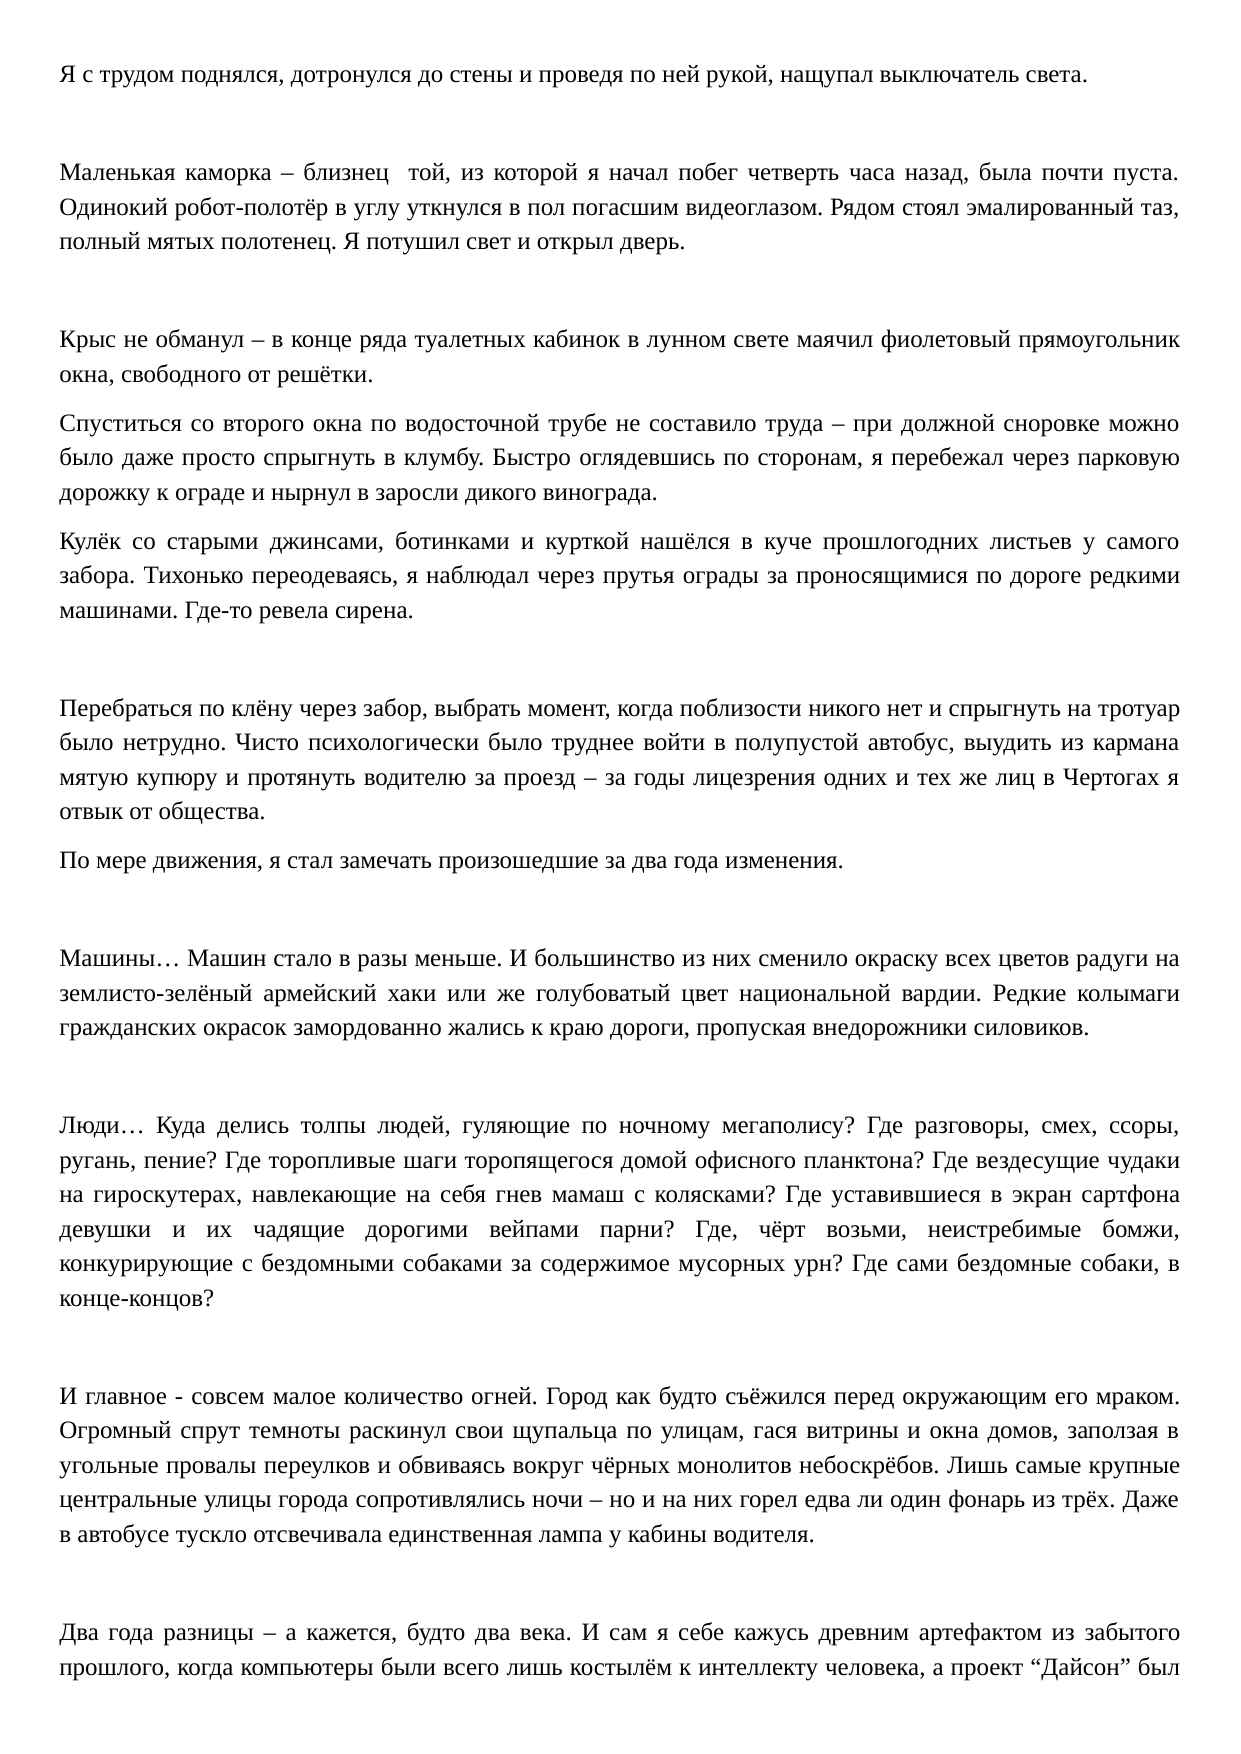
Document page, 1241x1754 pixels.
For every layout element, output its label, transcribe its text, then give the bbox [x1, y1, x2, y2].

text Два года разницы – а кажется, будто два века. И сам я себе кажусь древним артефактом из забытого прошлого, когда компьютеры были всего лишь костылём к интеллекту человека, а проект “Дайсон” был [59, 1617, 1181, 1680]
text И главное - совсем малое количество огней. Город как будто съёжился перед окружающим его мраком. Огромный спрут темноты раскинул свои щупальца по улицам, гася витрины и окна домов, заползая в угольные провалы переулков и обвиваясь вокруг чёрных монолитов небоскрёбов. Лишь самые крупные центральные улицы города сопротивлялись ночи – но и на них горел едва ли один фонарь из трёх. Даже в автобусе тускло отсвечивала единственная лампа у кабины водителя. [59, 1381, 1181, 1548]
text Маленькая каморка – близнец той, из которой я начал побег четверть часа назад, была почти пуста. Одинокий робот-полотёр в углу уткнулся в пол погасшим видеоглазом. Рядом стоял эмалированный таз, полный мятых полотенец. Я потушил свет и открыл дверь. [59, 157, 1181, 255]
text Крыс не обманул – в конце ряда туалетных кабинок в лунном свете маячил фиолетовый прямоугольник окна, свободного от решётки. [59, 324, 1181, 387]
text Люди… Куда делись толпы людей, гуляющие по ночному мегаполису? Где разговоры, смех, ссоры, ругань, пение? Где торопливые шаги торопящегося домой офисного планктона? Где вездесущие чудаки на гироскутерах, навлекающие на себя гнев мамаш с колясками? Где уставившиеся в экран сартфона девушки и их чадящие дорогими вейпами парни? Где, чёрт возьми, неистребимые бомжи, конкурирующие с бездомными собаками за содержимое мусорных урн? Где сами бездомные собаки, в конце-концов? [59, 1111, 1181, 1312]
text Спуститься со второго окна по водосточной трубе не составило труда – при должной сноровке можно было даже просто спрыгнуть в клумбу. Быстро оглядевшись по сторонам, я перебежал через парковую дорожку к ограде и нырнул в заросли дикого винограда. [59, 408, 1181, 506]
text Кулёк со старыми джинсами, ботинками и курткой нашёлся в куче прошлогодних листьев у самого забора. Тихонько переодеваясь, я наблюдал через прутья ограды за проносящимися по дороге редкими машинами. Где-то ревела сирена. [59, 526, 1181, 623]
text Перебраться по клёну через забор, выбрать момент, когда поблизости никого нет и спрыгнуть на тротуар было нетрудно. Чисто психологически было труднее войти в полупустой автобус, выудить из кармана мятую купюру и протянуть водителю за проезд – за годы лицезрения одних и тех же лиц в Чертогах я отвык от общества. [59, 693, 1181, 825]
text Я с трудом поднялся, дотронулся до стены и проведя по ней рукой, нащупал выключатель света. [59, 59, 1181, 88]
text По мере движения, я стал замечать произошедшие за два года изменения. [59, 845, 1181, 874]
text Машины… Машин стало в разы меньше. И большинство из них сменило окраску всех цветов радуги на землисто-зелёный армейский хаки или же голубоватый цвет национальной вардии. Редкие колымаги гражданских окрасок замордованно жались к краю дороги, пропуская внедорожники силовиков. [59, 943, 1181, 1041]
